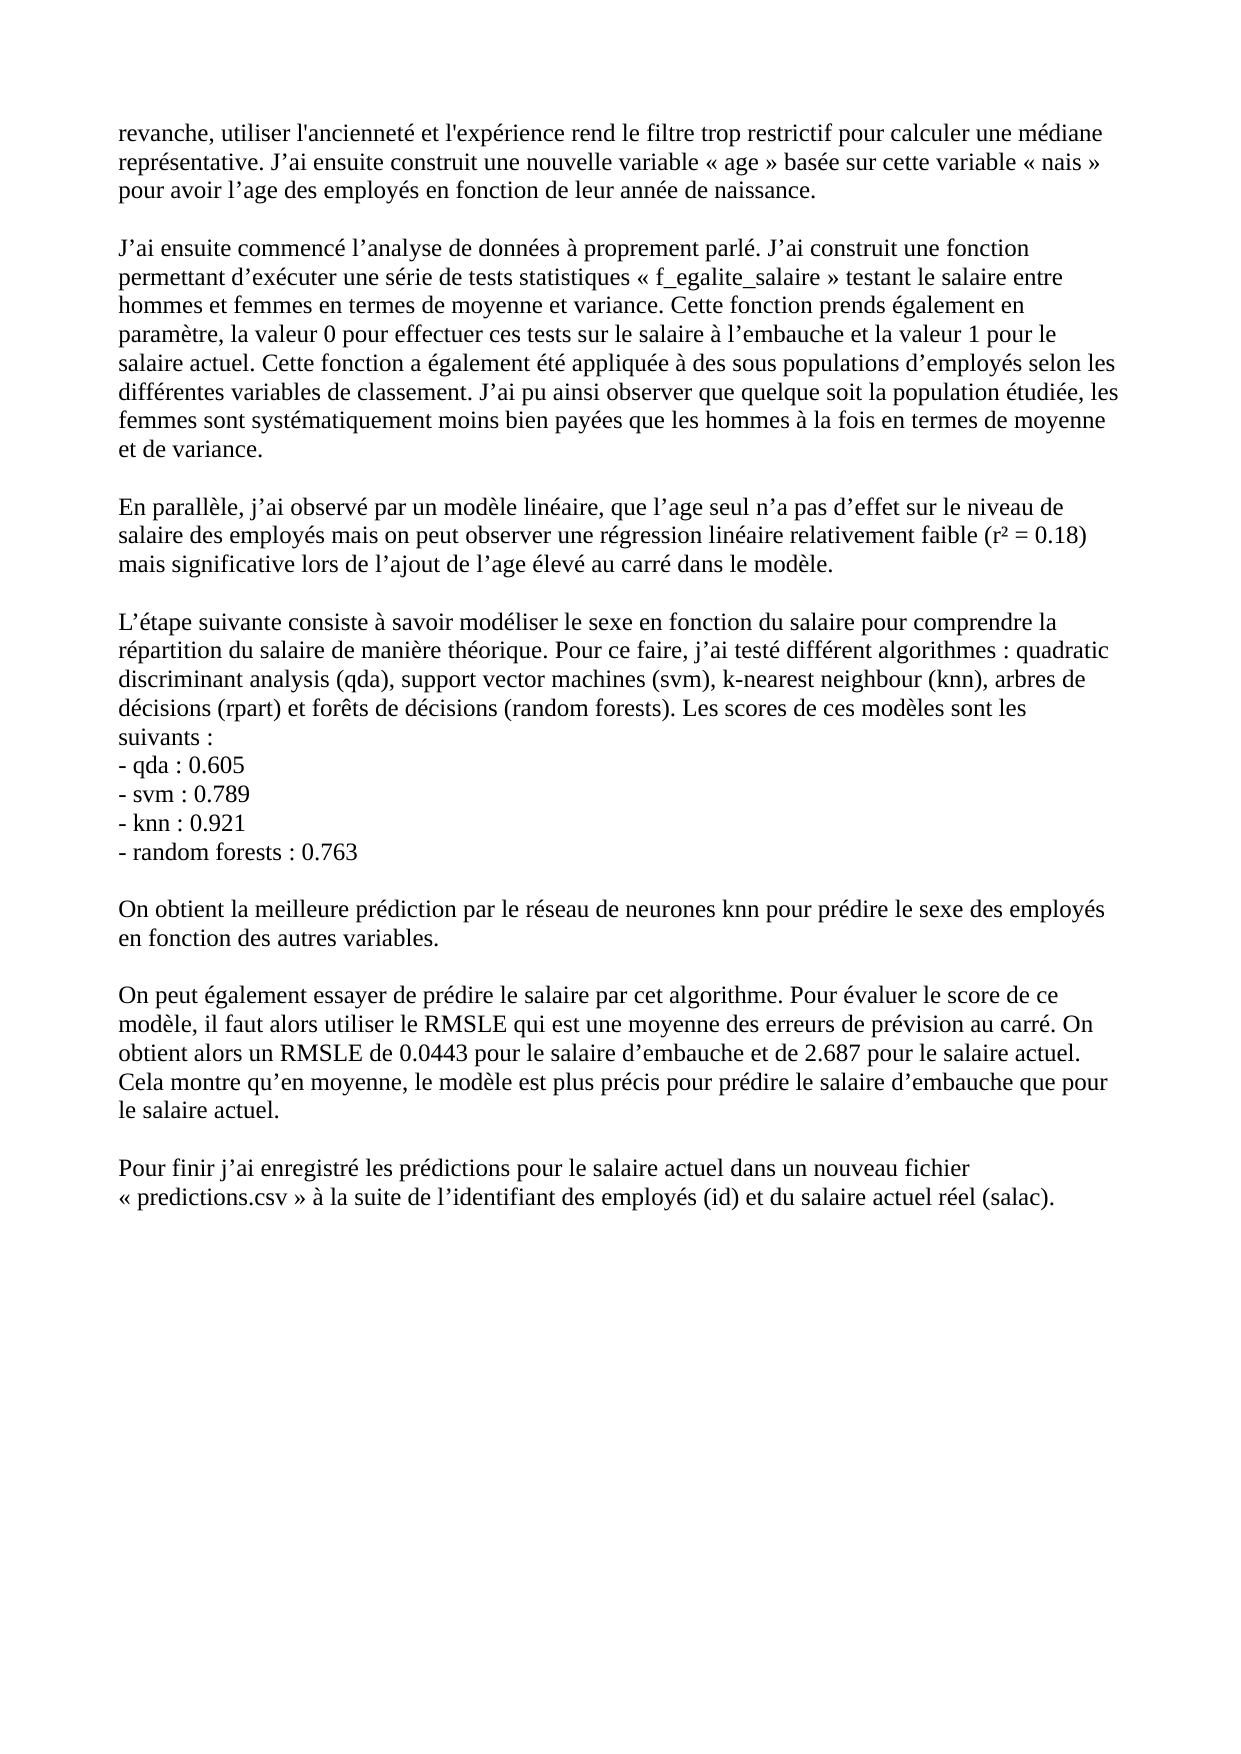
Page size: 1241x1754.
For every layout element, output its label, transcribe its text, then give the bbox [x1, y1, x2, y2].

text L’étape suivante consiste à savoir modéliser le sexe en fonction du salaire pour comprendre la répartition du salaire de manière théorique. Pour ce faire, j’ai testé différent algorithmes : quadratic discriminant analysis (qda), support vector machines (svm), k-nearest neighbour (knn), arbres de décisions (rpart) et forêts de décisions (random forests). Les scores de ces modèles sont les suivants : [118, 607, 1122, 751]
text On peut également essayer de prédire le salaire par cet algorithme. Pour évaluer le score de ce modèle, il faut alors utiliser le RMSLE qui est une moyenne des erreurs de prévision au carré. On obtient alors un RMSLE de 0.0443 pour le salaire d’embauche et de 2.687 pour le salaire actuel. Cela montre qu’en moyenne, le modèle est plus précis pour prédire le salaire d’embauche que pour le salaire actuel. [118, 981, 1122, 1124]
text revanche, utiliser l'ancienneté et l'expérience rend le filtre trop restrictif pour calculer une médiane représentative. J’ai ensuite construit une nouvelle variable « age » basée sur cette variable « nais » pour avoir l’age des employés en fonction de leur année de naissance. [118, 118, 1122, 204]
text En parallèle, j’ai observé par un modèle linéaire, que l’age seul n’a pas d’effet sur le niveau de salaire des employés mais on peut observer une régression linéaire relativement faible (r² = 0.18) mais significative lors de l’ajout de l’age élevé au carré dans le modèle. [118, 492, 1122, 578]
text - knn : 0.921 [118, 808, 1122, 837]
text Pour finir j’ai enregistré les prédictions pour le salaire actuel dans un nouveau fichier « predictions.csv » à la suite de l’identifiant des employés (id) et du salaire actuel réel (salac). [118, 1153, 1122, 1211]
text - qda : 0.605 [118, 751, 1122, 779]
text J’ai ensuite commencé l’analyse de données à proprement parlé. J’ai construit une fonction permettant d’exécuter une série de tests statistiques « f_egalite_salaire » testant le salaire entre hommes et femmes en termes de moyenne et variance. Cette fonction prends également en paramètre, la valeur 0 pour effectuer ces tests sur le salaire à l’embauche et la valeur 1 pour le salaire actuel. Cette fonction a également été appliquée à des sous populations d’employés selon les différentes variables de classement. J’ai pu ainsi observer que quelque soit la population étudiée, les femmes sont systématiquement moins bien payées que les hommes à la fois en termes de moyenne et de variance. [118, 233, 1122, 463]
text - svm : 0.789 [118, 779, 1122, 808]
text On obtient la meilleure prédiction par le réseau de neurones knn pour prédire le sexe des employés en fonction des autres variables. [118, 894, 1122, 952]
text - random forests : 0.763 [118, 837, 1122, 866]
